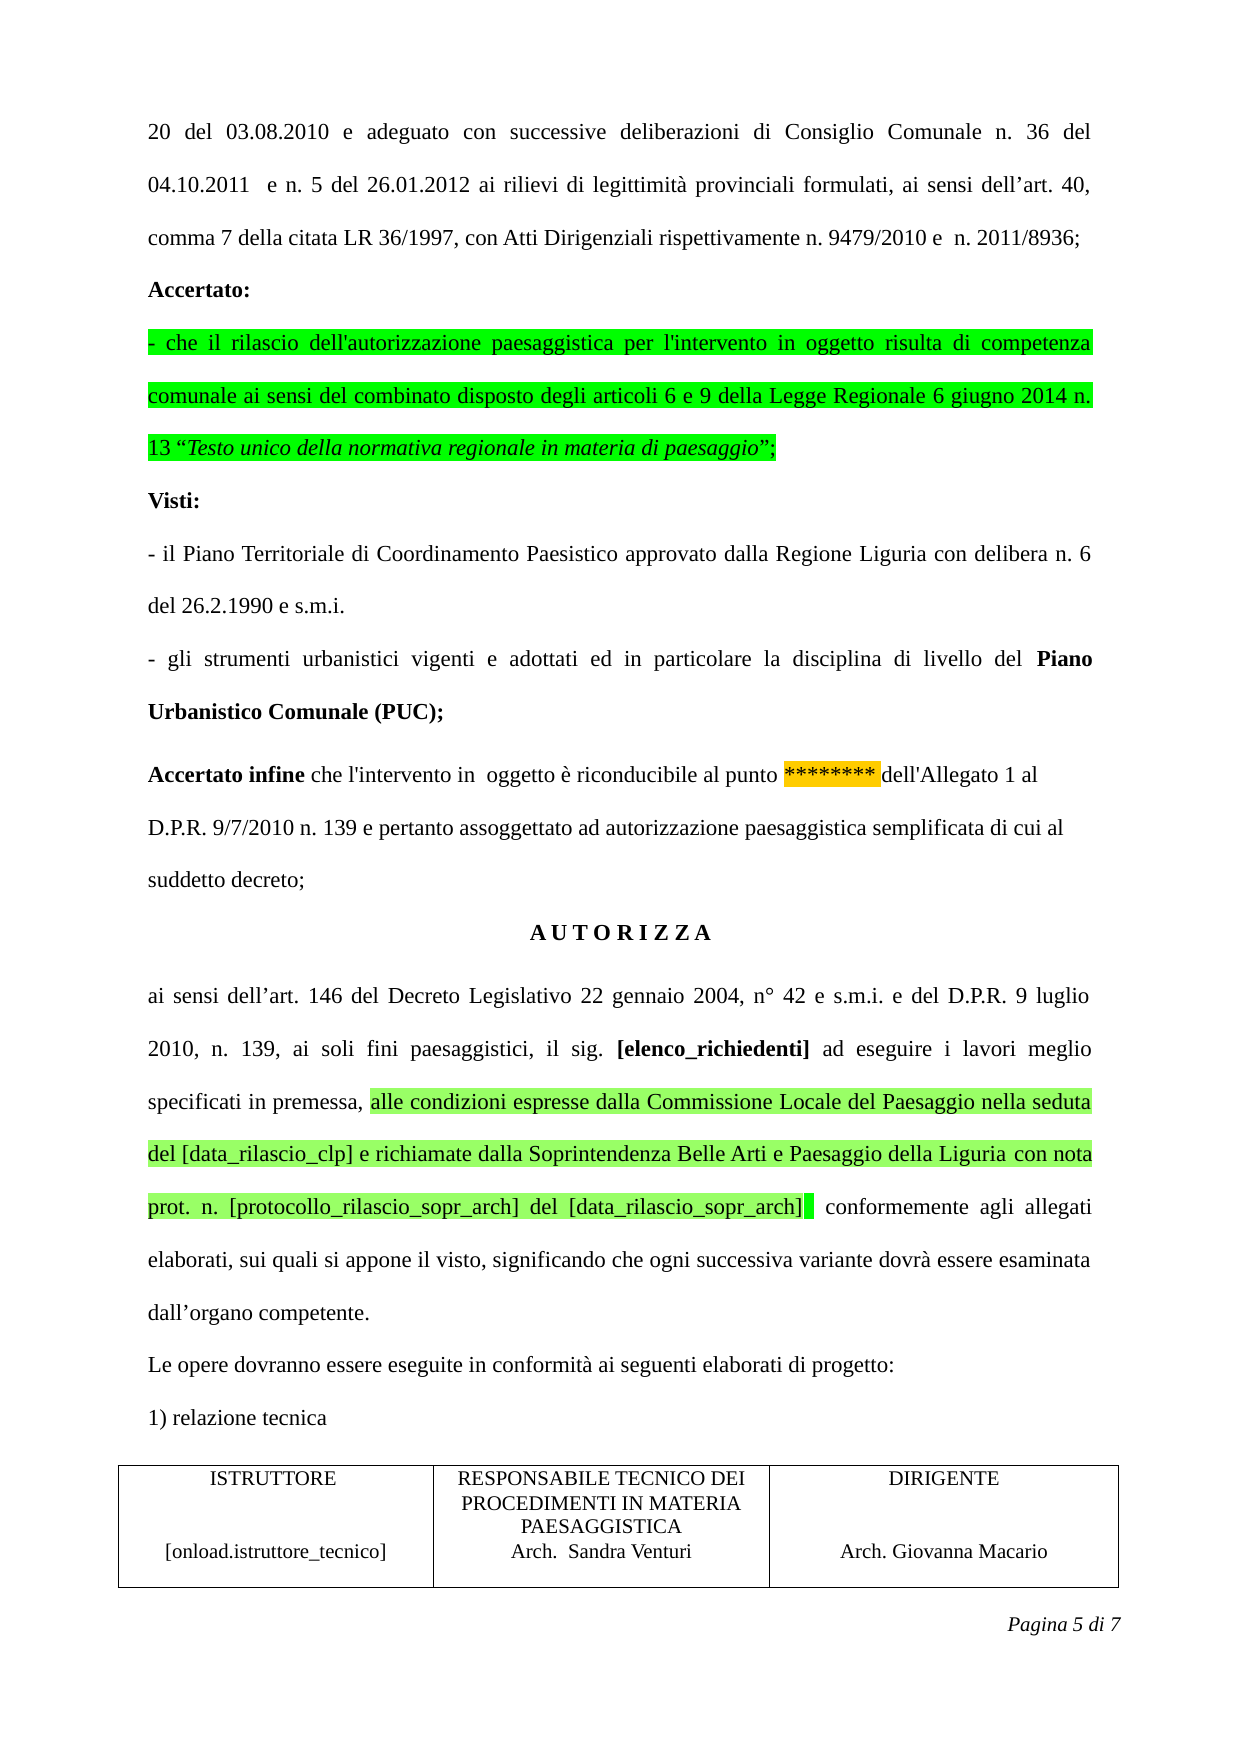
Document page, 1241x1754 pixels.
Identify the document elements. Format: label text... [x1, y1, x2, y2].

text - il Piano Territoriale di Coordinamento Paesistico approvato dalla Regione Liguria con delibera n. 6 del 26.2.1990 e s.m.i. [148, 540, 1093, 619]
text - che il rilascio dell'autorizzazione paesaggistica per l'intervento in oggetto risulta di competenza comunale ai sensi del combinato disposto degli articoli 6 e 9 della Legge Regionale 6 giugno 2014 n. 13 “Testo unico della normativa regionale in materia di paesaggio”; [148, 329, 1093, 461]
text A U T O R I Z Z A [148, 919, 1093, 946]
text 1) relazione tecnica [148, 1404, 1093, 1430]
text Visti: [148, 487, 1093, 513]
text Accertato: [148, 276, 1093, 303]
text ai sensi dell’art. 146 del Decreto Legislativo 22 gennaio 2004, n° 42 e s.m.i. e del D.P.R. 9 luglio 2010, n. 139, ai soli fini paesaggistici, il sig. [elenco_richiedenti] ad eseguire i lavori meglio specificati in premessa, alle condizioni espresse dalla Commissione Locale del Paesaggio nella seduta del [data_rilascio_clp] e richiamate dalla Soprintendenza Belle Arti e Paesaggio della Liguria con nota prot. n. [protocollo_rilascio_sopr_arch] del [data_rilascio_sopr_arch] conformemente agli allegati elaborati, sui quali si appone il visto, significando che ogni successiva variante dovrà essere esaminata dall’organo competente. [148, 982, 1092, 1325]
text 20 del 03.08.2010 e adeguato con successive deliberazioni di Consiglio Comunale n. 36 del 04.10.2011 e n. 5 del 26.01.2012 ai rilievi di legittimità provinciali formulati, ai sensi dell’art. 40, comma 7 della citata LR 36/1997, con Atti Dirigenziali rispettivamente n. 9479/2010 e n. 2011/8936; [148, 118, 1093, 250]
text Le opere dovranno essere eseguite in conformità ai seguenti elaborati di progetto: [148, 1351, 1093, 1378]
text Accertato infine che l'intervento in oggetto è riconducibile al punto ******** dell'Allegato 1 al D.P.R. 9/7/2010 n. 139 e pertanto assoggettato ad autorizzazione paesaggistica semplificata di cui al suddetto decreto; [148, 761, 1092, 893]
text - gli strumenti urbanistici vigenti e adottati ed in particolare la disciplina di livello del Piano Urbanistico Comunale (PUC); [148, 645, 1093, 724]
